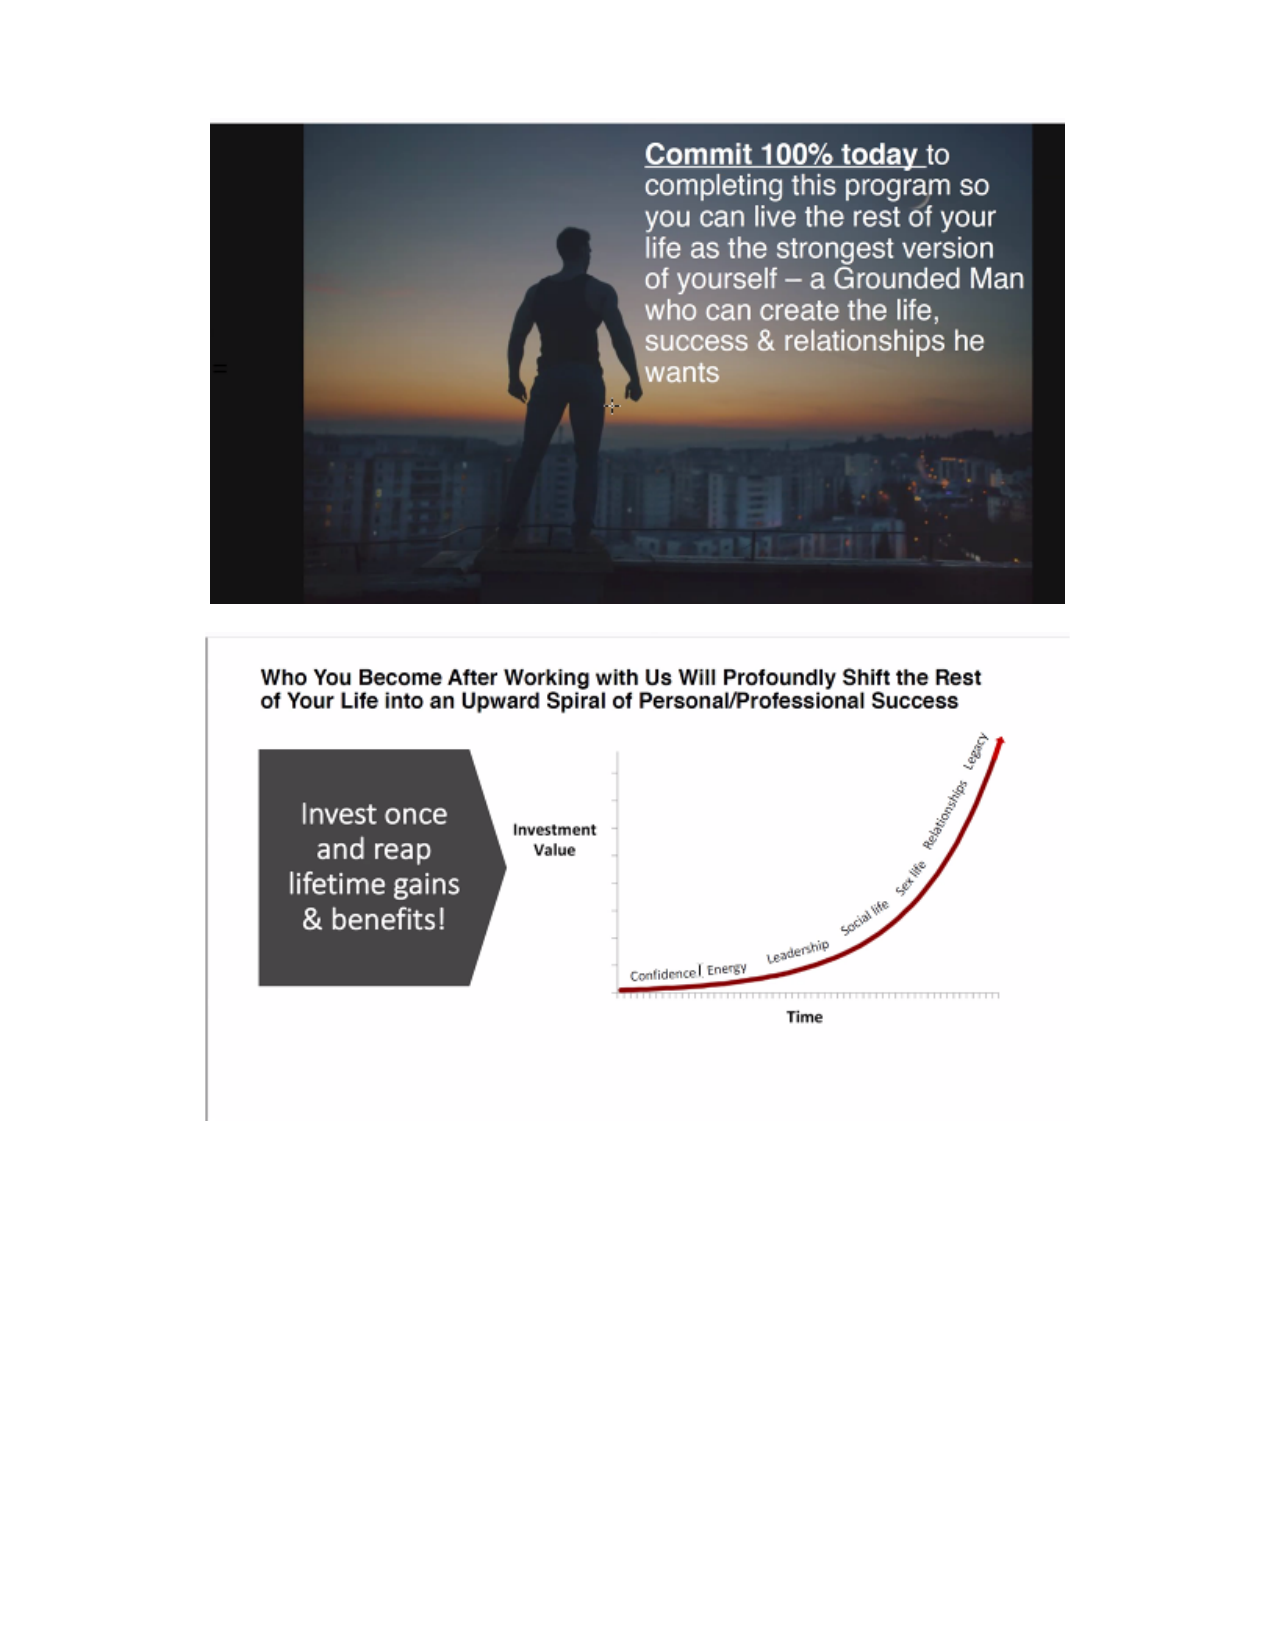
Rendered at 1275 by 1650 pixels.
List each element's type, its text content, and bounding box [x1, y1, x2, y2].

picture [210, 118, 1065, 604]
text Having the group of men [118, 1322, 1157, 1350]
picture [205, 632, 1070, 1121]
text Tutorial Videos: [118, 1207, 1157, 1235]
text Think of it like this: The power of the group allows us to thrive in packs. Life alone is a fail. Would you do navy seal training alone? No [118, 1350, 1157, 1408]
text Giving the tools and the accountability and support in relationships [118, 1408, 1157, 1437]
text GROUP COACHING [118, 1264, 1157, 1293]
text SHOW UP!! Buckle up and show up for the stuff that you don't want to give up. [118, 1465, 1157, 1523]
text power of coaching [118, 1293, 1157, 1322]
